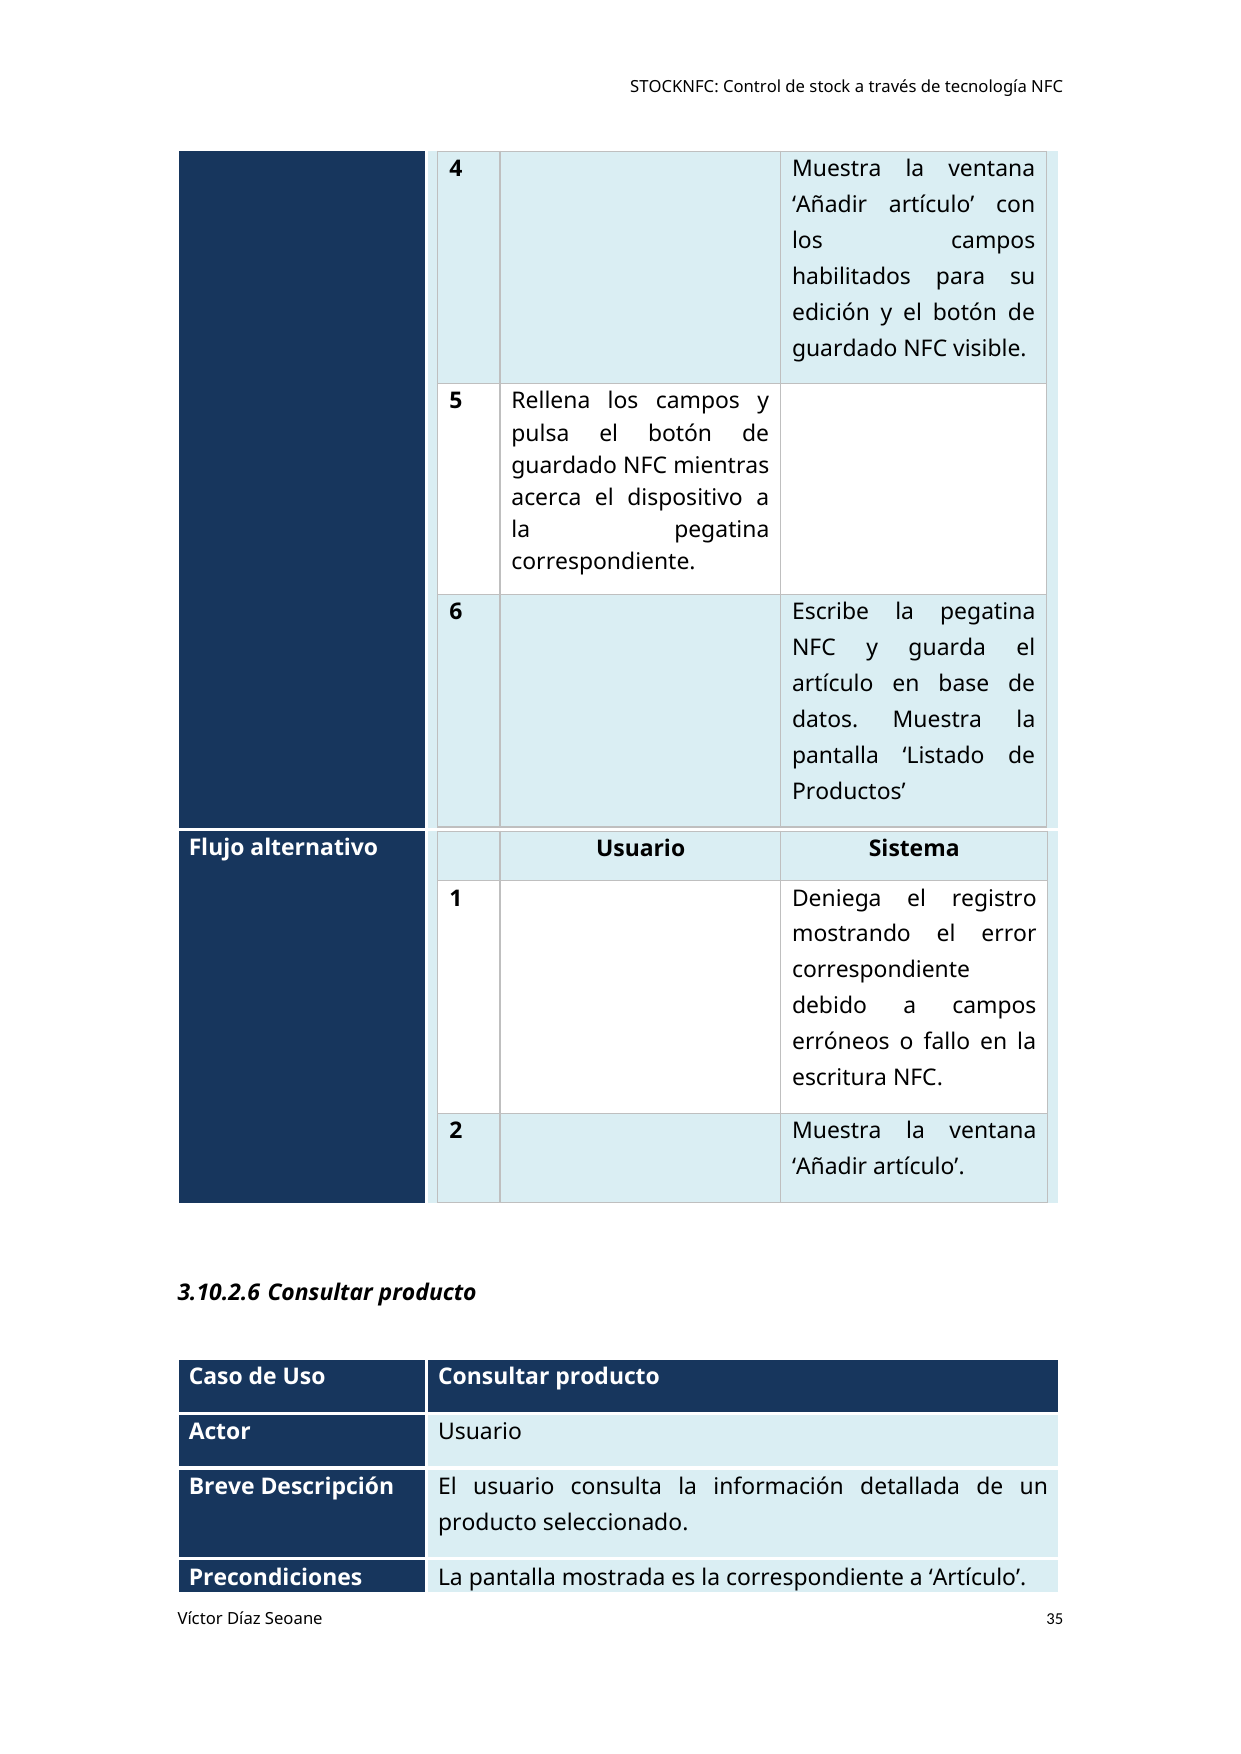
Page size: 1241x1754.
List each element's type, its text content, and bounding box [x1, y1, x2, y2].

table_cell [501, 595, 780, 826]
table_cell [179, 151, 425, 828]
table_header [438, 832, 499, 880]
table_cell Precondiciones [179, 1560, 425, 1592]
table_cell Muestra la ventana ‘Añadir artículo’ con los campos habilitados para su edición y el botón de guardado NFC visible. [781, 152, 1046, 383]
table_cell [501, 152, 780, 383]
table_cell El usuario consulta la información detallada de un producto seleccionado. [428, 1470, 1058, 1557]
table_cell 5 [438, 384, 499, 594]
table_cell [501, 881, 780, 1113]
table_cell Rellena los campos y pulsa el botón de guardado NFC mientras acerca el dispositivo a la pegatina correspondiente. [501, 384, 780, 594]
table_cell 6 [438, 595, 499, 826]
subtitle Consultar producto [177, 1276, 1063, 1307]
table_cell [1048, 831, 1058, 1203]
table_cell [1047, 151, 1058, 828]
table_cell [501, 1114, 780, 1202]
table_cell 2 [438, 1114, 499, 1202]
table_cell Deniega el registro mostrando el error correspondiente debido a campos erróneos o fallo en la escritura NFC. [781, 881, 1047, 1113]
table_cell 1 [438, 881, 499, 1113]
table_header Sistema [781, 832, 1047, 880]
table_cell Muestra la ventana ‘Añadir artículo’. [781, 1114, 1047, 1202]
table_cell Usuario [428, 1415, 1058, 1466]
table_cell [428, 151, 437, 828]
table_cell [781, 384, 1046, 594]
table_cell Flujo alternativo [179, 831, 425, 1203]
table_cell La pantalla mostrada es la correspondiente a ‘Artículo’. [428, 1560, 1058, 1592]
table_header Usuario [501, 832, 780, 880]
table_cell Actor [179, 1415, 425, 1466]
table_cell 4 [438, 152, 499, 383]
table_cell [428, 831, 437, 1203]
table_cell Breve Descripción [179, 1470, 425, 1557]
table_cell Escribe la pegatina NFC y guarda el artículo en base de datos. Muestra la pantalla ‘Listado de Productos’ [781, 595, 1046, 826]
table_header Consultar producto [428, 1360, 1058, 1412]
table_header Caso de Uso [179, 1360, 425, 1412]
